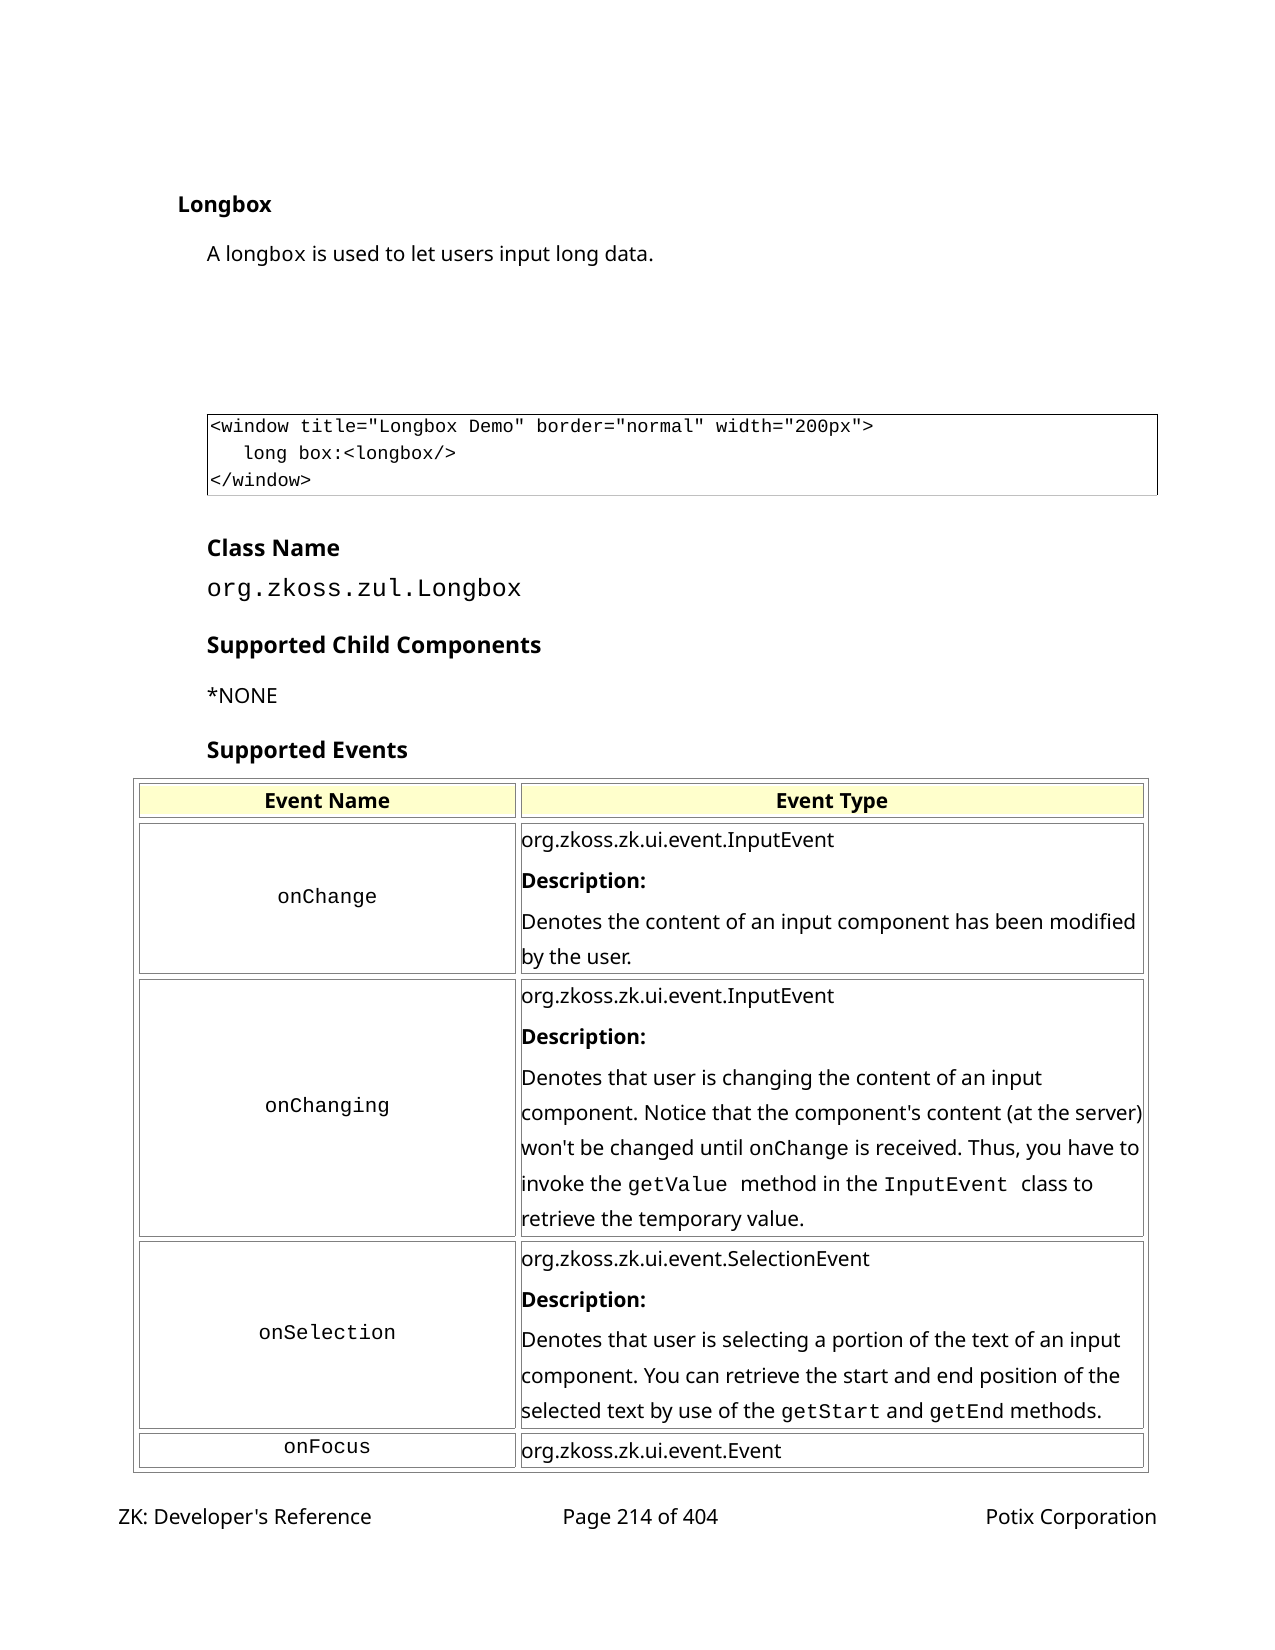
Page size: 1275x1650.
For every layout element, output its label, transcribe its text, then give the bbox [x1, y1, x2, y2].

table_header Event Type [518, 779, 1146, 817]
table_cell onSelection [136, 1236, 518, 1427]
table_cell org.zkoss.zk.ui.event.InputEvent Description: Denotes the content of an input component has been modified by the user. [518, 817, 1146, 973]
subtitle Supported Child Components [207, 629, 1157, 660]
table_cell onChanging [136, 973, 518, 1236]
text </window> [208, 468, 1157, 495]
table_cell org.zkoss.zk.ui.event.Event [518, 1428, 1146, 1467]
table_cell org.zkoss.zk.ui.event.InputEvent Description: Denotes that user is changing the content of an input component. Notice that the component's content (at the server) won't be changed until onChange is received. Thus, you have to invoke the getValue method in the InputEvent class to retrieve the temporary value. [518, 973, 1146, 1236]
subtitle Supported Events [207, 734, 1157, 765]
text <window title="Longbox Demo" border="normal" width="200px"> [208, 415, 1157, 438]
subtitle Class Name [207, 532, 1157, 563]
text A longbox is used to let users input long data. [207, 239, 1157, 268]
table_header Event Name [136, 779, 518, 817]
text org.zkoss.zul.Longbox [207, 576, 1157, 604]
table_cell onFocus [136, 1428, 518, 1467]
text *NONE [207, 681, 1157, 709]
subtitle Longbox [177, 189, 1157, 219]
table_cell onChange [136, 817, 518, 973]
table_cell org.zkoss.zk.ui.event.SelectionEvent Description: Denotes that user is selecting a portion of the text of an input component. You can retrieve the start and end position of the selected text by use of the getStart and getEnd methods. [518, 1236, 1146, 1427]
text long box:<longbox/> [208, 441, 1157, 465]
